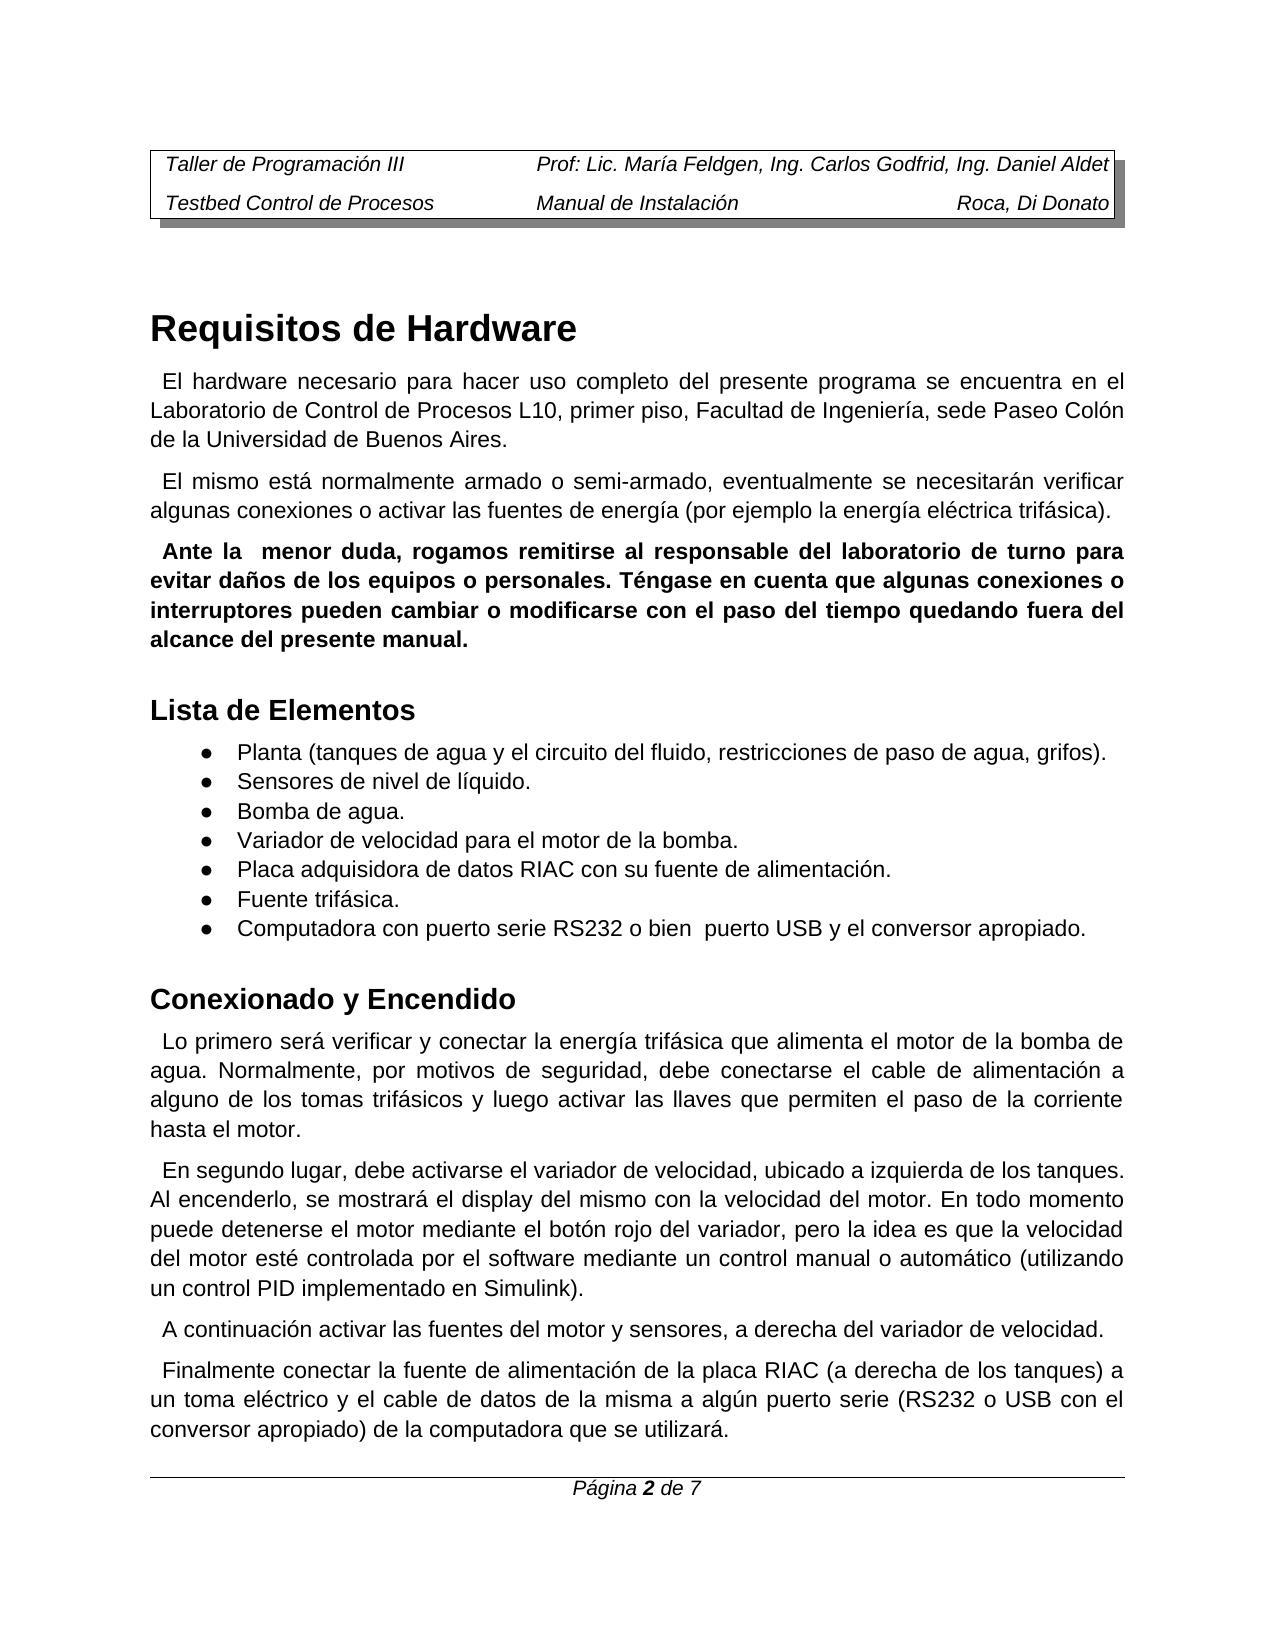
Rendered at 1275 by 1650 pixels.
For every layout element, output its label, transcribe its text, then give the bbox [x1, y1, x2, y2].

text Ante la menor duda, rogamos remitirse al responsable del laboratorio de turno para evitar daños de los equipos o personales. Téngase en cuenta que algunas conexiones o interruptores pueden cambiar o modificarse con el paso del tiempo quedando fuera del alcance del presente manual. [150, 539, 1125, 653]
list Computadora con puerto serie RS232 o bien puerto USB y el conversor apropiado. [187, 916, 1125, 941]
list Planta (tanques de agua y el circuito del fluido, restricciones de paso de agua, grifos). [187, 739, 1125, 765]
list Fuente trifásica. [187, 886, 1125, 912]
text El mismo está normalmente armado o semi-armado, eventualmente se necesitarán verificar algunas conexiones o activar las fuentes de energía (por ejemplo la energía eléctrica trifásica). [150, 468, 1125, 523]
list Sensores de nivel de líquido. [187, 769, 1125, 794]
text En segundo lugar, debe activarse el variador de velocidad, ubicado a izquierda de los tanques. Al encenderlo, se mostrará el display del mismo con la velocidad del motor. En todo momento puede detenerse el motor mediante el botón rojo del variador, pero la idea es que la velocidad del motor esté controlada por el software mediante un control manual o automático (utilizando un control PID implementado en Simulink). [150, 1158, 1125, 1301]
text A continuación activar las fuentes del motor y sensores, a derecha del variador de velocidad. [150, 1316, 1125, 1342]
list Placa adquisidora de datos RIAC con su fuente de alimentación. [187, 857, 1125, 883]
text Lo primero será verificar y conectar la energía trifásica que alimenta el motor de la bomba de agua. Normalmente, por motivos de seguridad, debe conectarse el cable de alimentación a alguno de los tomas trifásicos y luego activar las llaves que permiten el paso de la corriente hasta el motor. [150, 1028, 1125, 1142]
text Finalmente conectar la fuente de alimentación de la placa RIAC (a derecha de los tanques) a un toma eléctrico y el cable de datos de la misma a algún puerto serie (RS232 o USB con el conversor apropiado) de la computadora que se utilizará. [150, 1357, 1125, 1442]
subtitle Conexionado y Encendido [150, 983, 1125, 1015]
subtitle Lista de Elementos [150, 694, 1125, 726]
list Variador de velocidad para el motor de la bomba. [187, 828, 1125, 853]
text El hardware necesario para hacer uso completo del presente programa se encuentra en el Laboratorio de Control de Procesos L10, primer piso, Facultad de Ingeniería, sede Paseo Colón de la Universidad de Buenos Aires. [150, 368, 1125, 453]
list Bomba de agua. [187, 798, 1125, 824]
subtitle Requisitos de Hardware [150, 308, 1125, 350]
